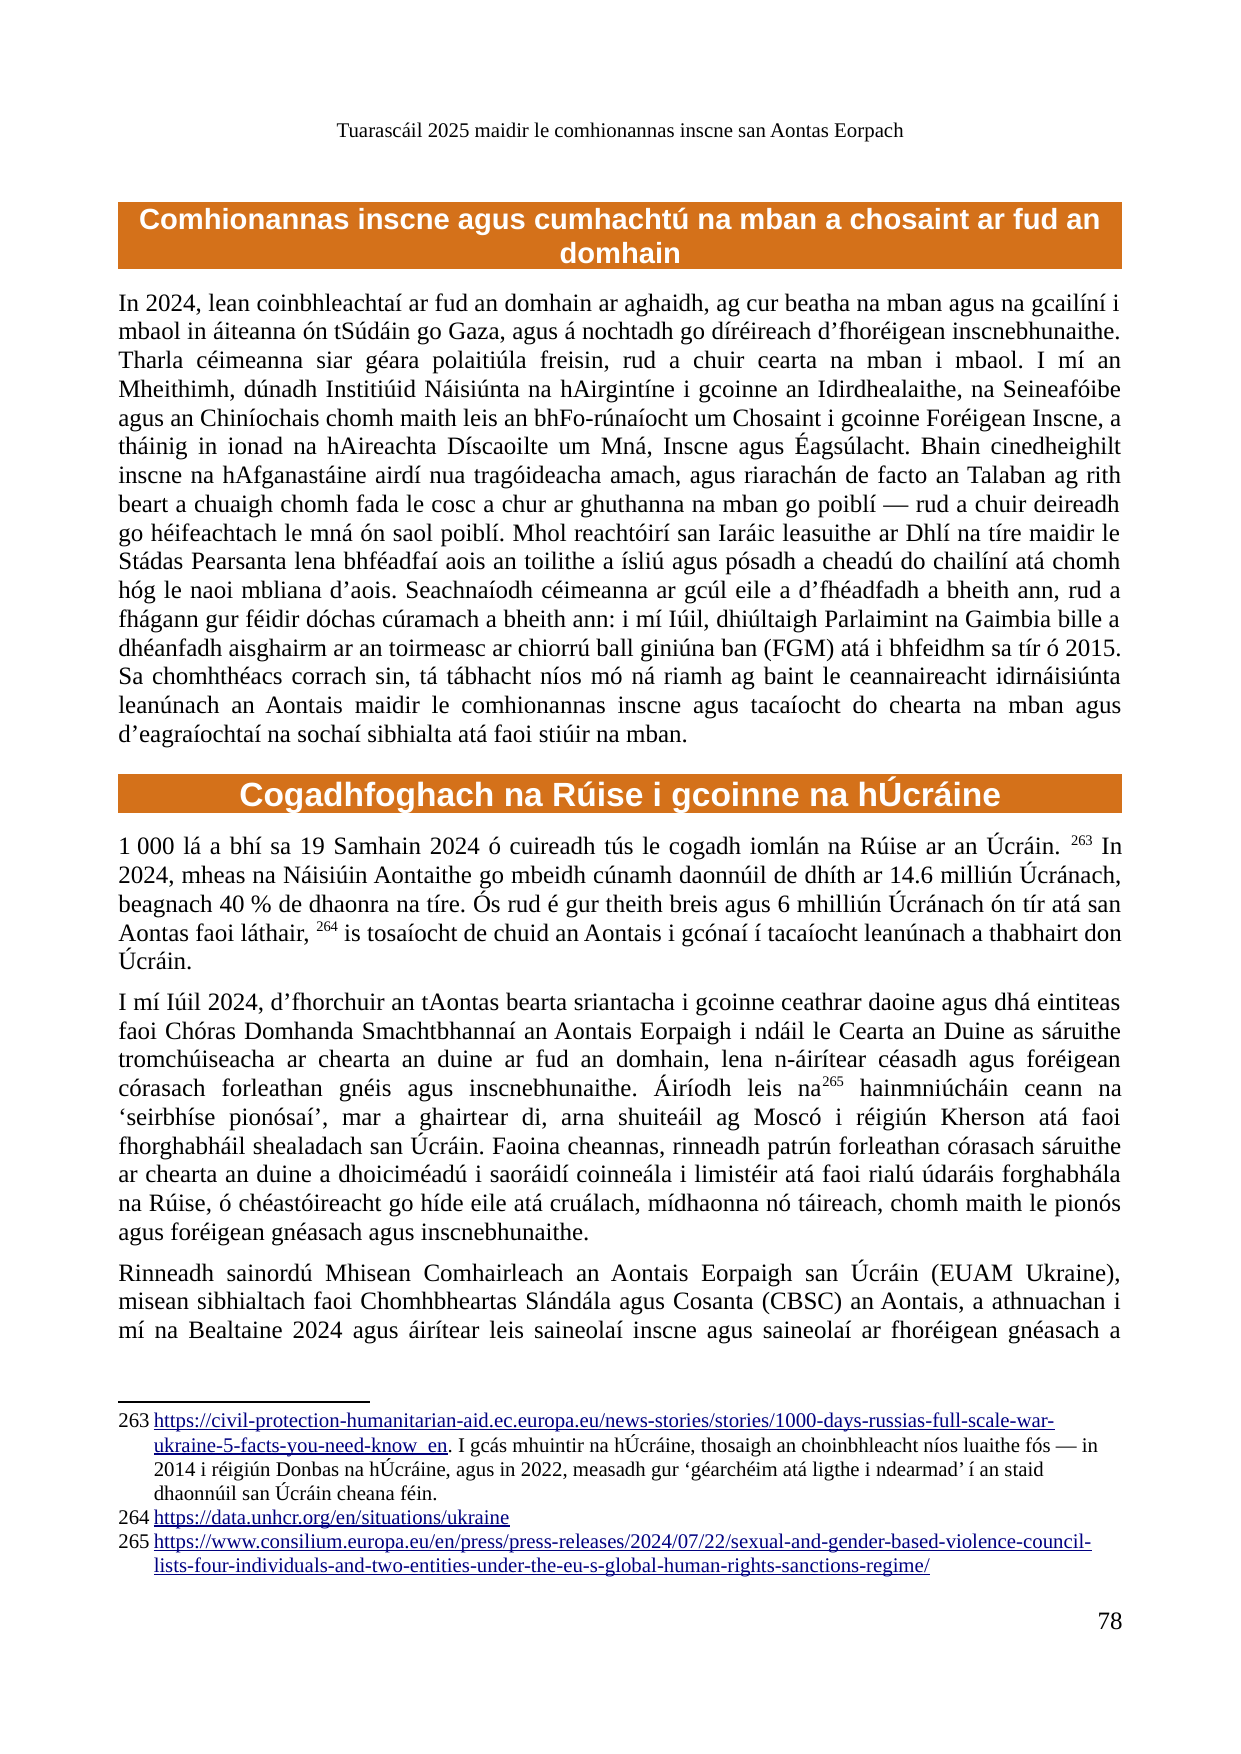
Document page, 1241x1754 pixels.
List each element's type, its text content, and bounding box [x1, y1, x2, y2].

text https://data.unhcr.org/en/situations/ukraine [118, 1505, 1122, 1529]
subtitle Cogadhfoghach na Rúise i gcoinne na hÚcráine [118, 774, 1122, 813]
text 1 000 lá a bhí sa 19 Samhain 2024 ó cuireadh tús le cogadh iomlán na Rúise ar an Úcráin. In 2024, mheas na Náisiúin Aontaithe go mbeidh cúnamh daonnúil de dhíth ar 14.6 milliún Úcránach, beagnach 40 % de dhaonra na tíre. Ós rud é gur theith breis agus 6 mhilliún Úcránach ón tír atá san Aontas faoi láthair, is tosaíocht de chuid an Aontais i gcónaí í tacaíocht leanúnach a thabhairt don Úcráin. [118, 831, 1122, 975]
text https://civil-protection-humanitarian-aid.ec.europa.eu/news-stories/stories/1000-days-russias-full-scale-war-ukraine-5-facts-you-need-know_en. I gcás mhuintir na hÚcráine, thosaigh an choinbhleacht níos luaithe fós — in 2014 i réigiún Donbas na hÚcráine, agus in 2022, measadh gur ‘géarchéim atá ligthe i ndearmad’ í an staid dhaonnúil san Úcráin cheana féin. [118, 1408, 1122, 1505]
text https://www.consilium.europa.eu/en/press/press-releases/2024/07/22/sexual-and-gender-based-violence-council-lists-four-individuals-and-two-entities-under-the-eu-s-global-human-rights-sanctions-regime/ [118, 1529, 1122, 1577]
text Rinneadh sainordú Mhisean Comhairleach an Aontais Eorpaigh san Úcráin (EUAM Ukraine), misean sibhialtach faoi Chomhbheartas Slándála agus Cosanta (CBSC) an Aontais, a athnuachan i mí na Bealtaine 2024 agus áirítear leis saineolaí inscne agus saineolaí ar fhoréigean gnéasach a [118, 1258, 1122, 1344]
subtitle Comhionannas inscne agus cumhachtú na mban a chosaint ar fud an domhain [118, 202, 1122, 269]
text I mí Iúil 2024, d’fhorchuir an tAontas bearta sriantacha i gcoinne ceathrar daoine agus dhá eintiteas faoi Chóras Domhanda Smachtbhannaí an Aontais Eorpaigh i ndáil le Cearta an Duine as sáruithe tromchúiseacha ar chearta an duine ar fud an domhain, lena n-áirítear céasadh agus foréigean córasach forleathan gnéis agus inscnebhunaithe. Áiríodh leis na hainmniúcháin ceann na ‘seirbhíse pionósaí’, mar a ghairtear di, arna shuiteáil ag Moscó i réigiún Kherson atá faoi fhorghabháil shealadach san Úcráin. Faoina cheannas, rinneadh patrún forleathan córasach sáruithe ar chearta an duine a dhoiciméadú i saoráidí coinneála i limistéir atá faoi rialú údaráis forghabhála na Rúise, ó chéastóireacht go híde eile atá cruálach, mídhaonna nó táireach, chomh maith le pionós agus foréigean gnéasach agus inscnebhunaithe. [118, 987, 1122, 1246]
text In 2024, lean coinbhleachtaí ar fud an domhain ar aghaidh, ag cur beatha na mban agus na gcailíní i mbaol in áiteanna ón tSúdáin go Gaza, agus á nochtadh go díréireach d’fhoréigean inscnebhunaithe. Tharla céimeanna siar géara polaitiúla freisin, rud a chuir cearta na mban i mbaol. I mí an Mheithimh, dúnadh Institiúid Náisiúnta na hAirgintíne i gcoinne an Idirdhealaithe, na Seineafóibe agus an Chiníochais chomh maith leis an bhFo-rúnaíocht um Chosaint i gcoinne Foréigean Inscne, a tháinig in ionad na hAireachta Díscaoilte um Mná, Inscne agus Éagsúlacht. Bhain cinedheighilt inscne na hAfganastáine airdí nua tragóideacha amach, agus riarachán de facto an Talaban ag rith beart a chuaigh chomh fada le cosc a chur ar ghuthanna na mban go poiblí — rud a chuir deireadh go héifeachtach le mná ón saol poiblí. Mhol reachtóirí san Iaráic leasuithe ar Dhlí na tíre maidir le Stádas Pearsanta lena bhféadfaí aois an toilithe a ísliú agus pósadh a cheadú do chailíní atá chomh hóg le naoi mbliana d’aois. Seachnaíodh céimeanna ar gcúl eile a d’fhéadfadh a bheith ann, rud a fhágann gur féidir dóchas cúramach a bheith ann: i mí Iúil, dhiúltaigh Parlaimint na Gaimbia bille a dhéanfadh aisghairm ar an toirmeasc ar chiorrú ball giniúna ban (FGM) atá i bhfeidhm sa tír ó 2015. Sa chomhthéacs corrach sin, tá tábhacht níos mó ná riamh ag baint le ceannaireacht idirnáisiúnta leanúnach an Aontais maidir le comhionannas inscne agus tacaíocht do chearta na mban agus d’eagraíochtaí na sochaí sibhialta atá faoi stiúir na mban. [118, 288, 1122, 748]
